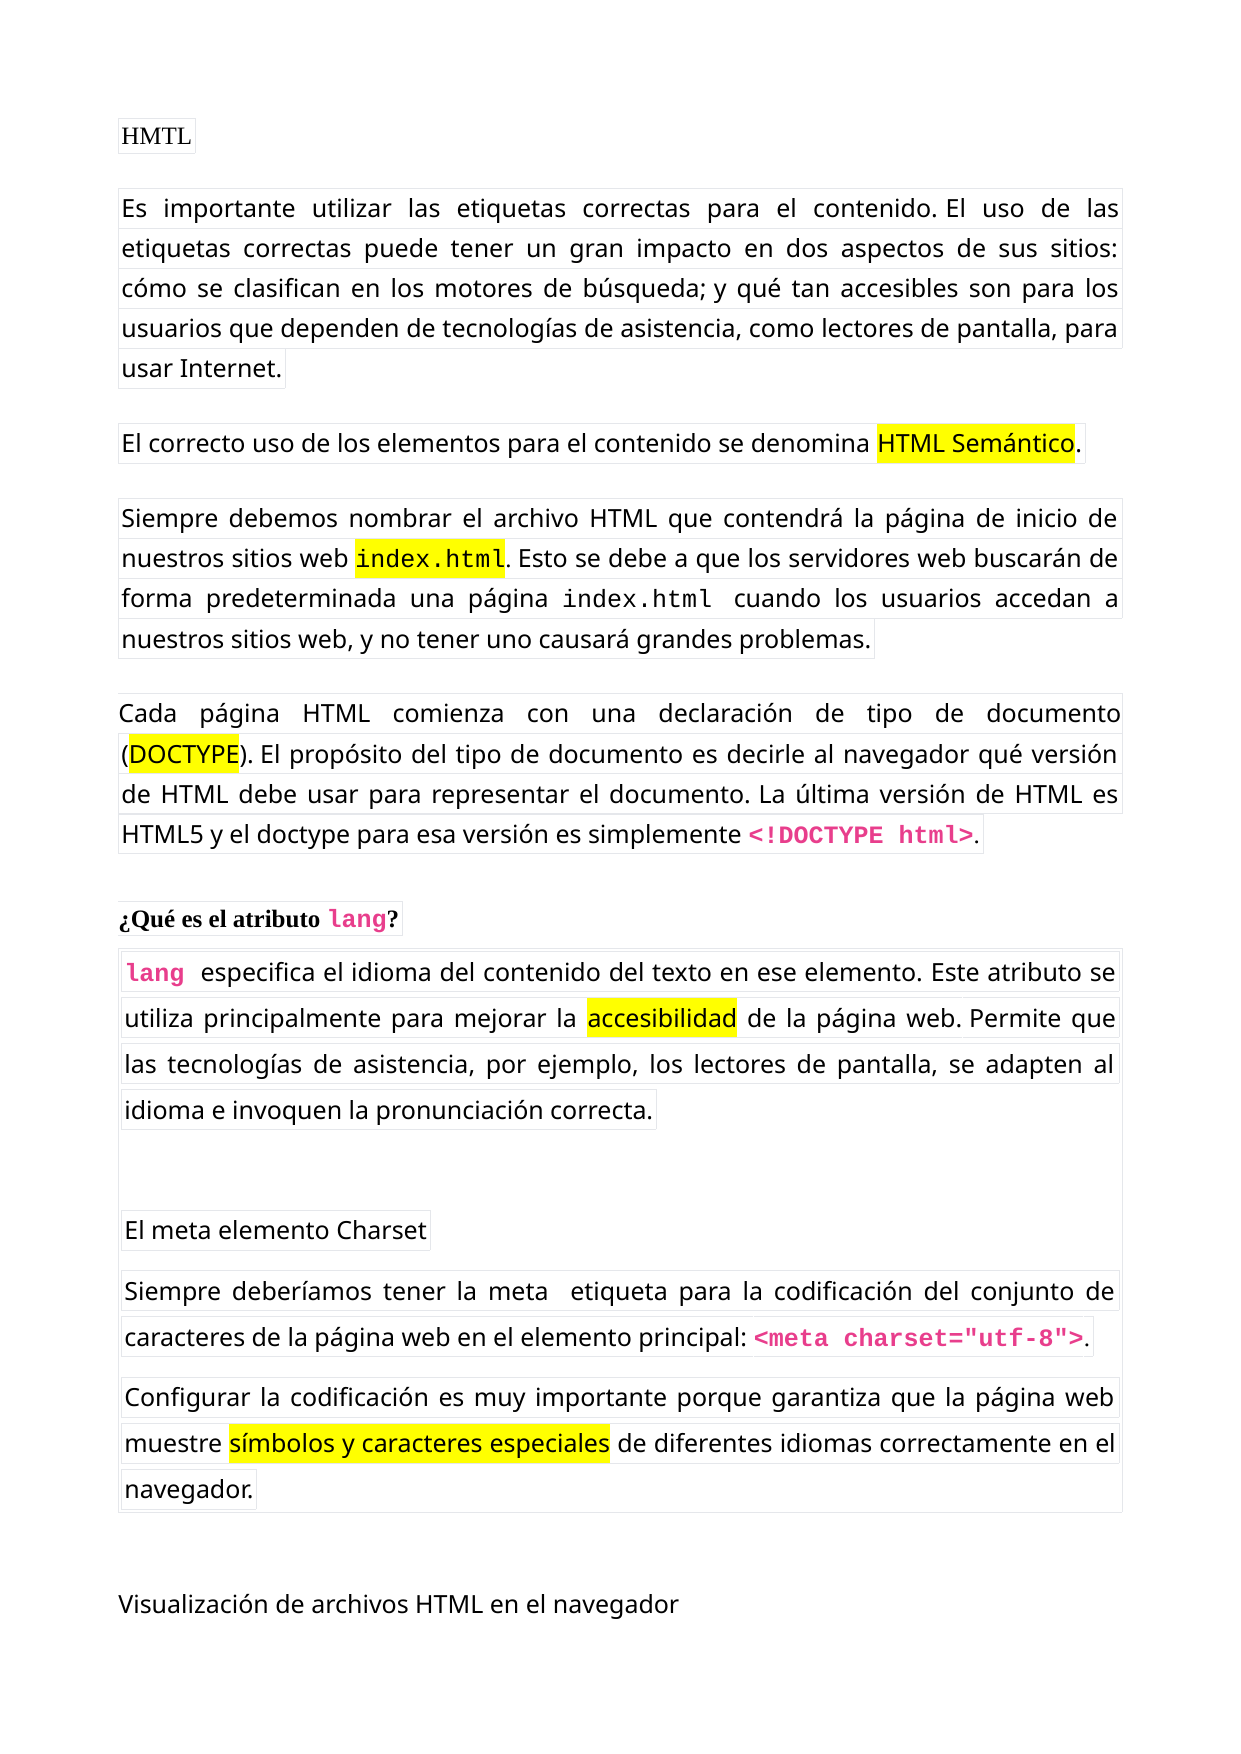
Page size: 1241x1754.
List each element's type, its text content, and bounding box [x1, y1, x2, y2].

text Siempre debemos nombrar el archivo HTML que contendrá la página de inicio de [119, 499, 1122, 538]
text Configurar la codificación es muy importante porque garantiza que la página web muestre símbolos y caracteres especiales de diferentes idiomas correctamente en el navegador. [119, 1374, 1122, 1512]
text Es importante utilizar las etiquetas correctas para el contenido. El uso de las [119, 189, 1122, 228]
text usar Internet. [119, 349, 285, 388]
text usuarios que dependen de tecnologías de asistencia, como lectores de pantalla, para [119, 309, 1122, 348]
text forma predeterminada una página index.html cuando los usuarios accedan a [119, 579, 1122, 618]
text etiquetas correctas puede tener un gran impacto en dos aspectos de sus sitios: [119, 229, 1122, 268]
text HTML5 y el doctype para esa versión es simplemente <!DOCTYPE html>. [119, 815, 983, 853]
text lang especifica el idioma del contenido del texto en ese elemento. Este atributo se utiliza principalmente para mejorar la accesibilidad de la página web. Permite que las tecnologías de asistencia, por ejemplo, los lectores de pantalla, se adapten al idioma e invoquen la pronunciación correcta. [119, 949, 1122, 1129]
text [875, 619, 1122, 658]
subtitle [403, 901, 1122, 936]
text HMTL [119, 119, 195, 153]
text (DOCTYPE). El propósito del tipo de documento es decirle al navegador qué versión [119, 734, 1122, 773]
text nuestros sitios web, y no tener uno causará grandes problemas. [119, 619, 874, 658]
text [196, 118, 1122, 153]
text [286, 349, 1122, 388]
text nuestros sitios web index.html. Esto se debe a que los servidores web buscarán de [119, 539, 1122, 578]
text El correcto uso de los elementos para el contenido se denomina HTML Semántico. [119, 424, 1085, 463]
text cómo se clasifican en los motores de búsqueda; y qué tan accesibles son para los [119, 269, 1122, 308]
text Cada página HTML comienza con una declaración de tipo de documento [118, 694, 1122, 733]
subtitle ¿Qué es el atributo lang? [118, 902, 402, 935]
text Siempre deberíamos tener la meta etiqueta para la codificación del conjunto de caracteres de la página web en el elemento principal: <meta charset="utf-8">. [119, 1267, 1122, 1356]
text Visualización de archivos HTML en el navegador [118, 1586, 1122, 1621]
text de HTML debe usar para representar el documento. La última versión de HTML es [119, 774, 1122, 813]
text El meta elemento Charset [119, 1207, 1122, 1250]
